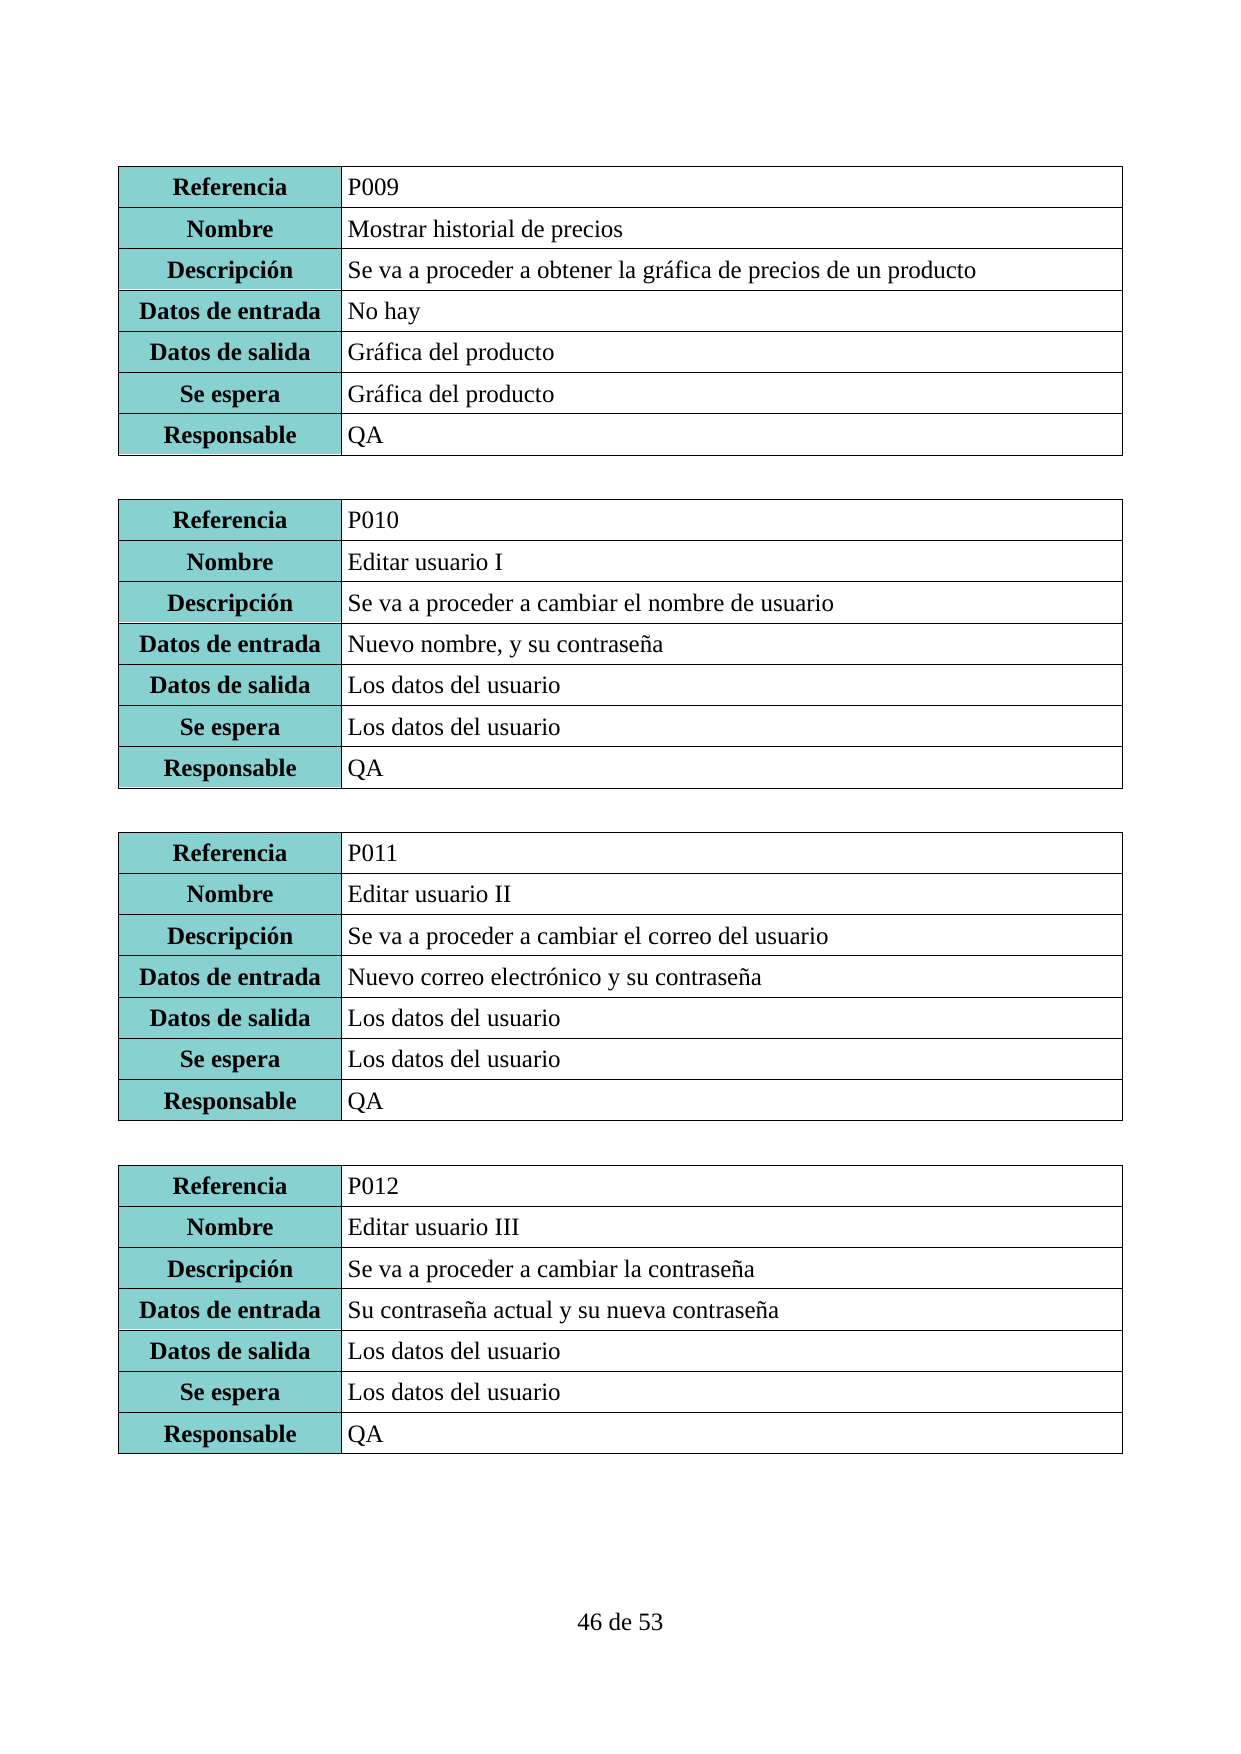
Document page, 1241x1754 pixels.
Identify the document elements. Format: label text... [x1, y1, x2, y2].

table_cell Datos de entrada [119, 291, 341, 331]
table_header Referencia [119, 500, 341, 540]
table_cell Los datos del usuario [342, 1372, 1122, 1412]
table_cell Datos de salida [119, 1331, 341, 1371]
table_cell Se espera [119, 1372, 341, 1412]
table_cell Mostrar historial de precios [342, 208, 1122, 248]
table_header P010 [342, 500, 1122, 540]
table_cell Editar usuario II [342, 874, 1122, 914]
table_cell Editar usuario I [342, 541, 1122, 581]
table_cell QA [342, 414, 1122, 454]
table_cell Nombre [119, 1207, 341, 1247]
table_cell Los datos del usuario [342, 665, 1122, 705]
table_cell Nombre [119, 541, 341, 581]
table_header Referencia [119, 167, 341, 207]
table_cell Responsable [119, 747, 341, 787]
table_cell No hay [342, 291, 1122, 331]
table_cell Responsable [119, 1080, 341, 1120]
table_cell Descripción [119, 915, 341, 955]
table_cell Se espera [119, 706, 341, 746]
table_cell Se espera [119, 1039, 341, 1079]
table_cell Se va a proceder a obtener la gráfica de precios de un producto [342, 249, 1122, 289]
table_cell Los datos del usuario [342, 706, 1122, 746]
table_cell Nombre [119, 208, 341, 248]
table_cell Datos de salida [119, 332, 341, 372]
table_header P009 [342, 167, 1122, 207]
table_cell Datos de salida [119, 998, 341, 1038]
table_header P012 [342, 1166, 1122, 1206]
table_header Referencia [119, 1166, 341, 1206]
table_cell Editar usuario III [342, 1207, 1122, 1247]
table_cell Datos de entrada [119, 1289, 341, 1329]
table_header Referencia [119, 833, 341, 873]
table_cell Descripción [119, 249, 341, 289]
table_header P011 [342, 833, 1122, 873]
table_cell QA [342, 1080, 1122, 1120]
table_cell Datos de entrada [119, 624, 341, 664]
table_cell Nombre [119, 874, 341, 914]
table_cell Los datos del usuario [342, 1039, 1122, 1079]
table_cell Se va a proceder a cambiar la contraseña [342, 1248, 1122, 1288]
table_cell Los datos del usuario [342, 1331, 1122, 1371]
table_cell Descripción [119, 1248, 341, 1288]
table_cell Nuevo correo electrónico y su contraseña [342, 956, 1122, 997]
table_cell Datos de salida [119, 665, 341, 705]
table_cell Se va a proceder a cambiar el correo del usuario [342, 915, 1122, 955]
table_cell Responsable [119, 414, 341, 454]
table_cell Se espera [119, 373, 341, 413]
table_cell Los datos del usuario [342, 998, 1122, 1038]
table_cell QA [342, 1413, 1122, 1453]
table_cell Gráfica del producto [342, 373, 1122, 413]
table_cell Gráfica del producto [342, 332, 1122, 372]
table_cell Nuevo nombre, y su contraseña [342, 624, 1122, 664]
table_cell Datos de entrada [119, 956, 341, 997]
table_cell Se va a proceder a cambiar el nombre de usuario [342, 582, 1122, 622]
table_cell Descripción [119, 582, 341, 622]
table_cell Responsable [119, 1413, 341, 1453]
table_cell Su contraseña actual y su nueva contraseña [342, 1289, 1122, 1329]
table_cell QA [342, 747, 1122, 787]
